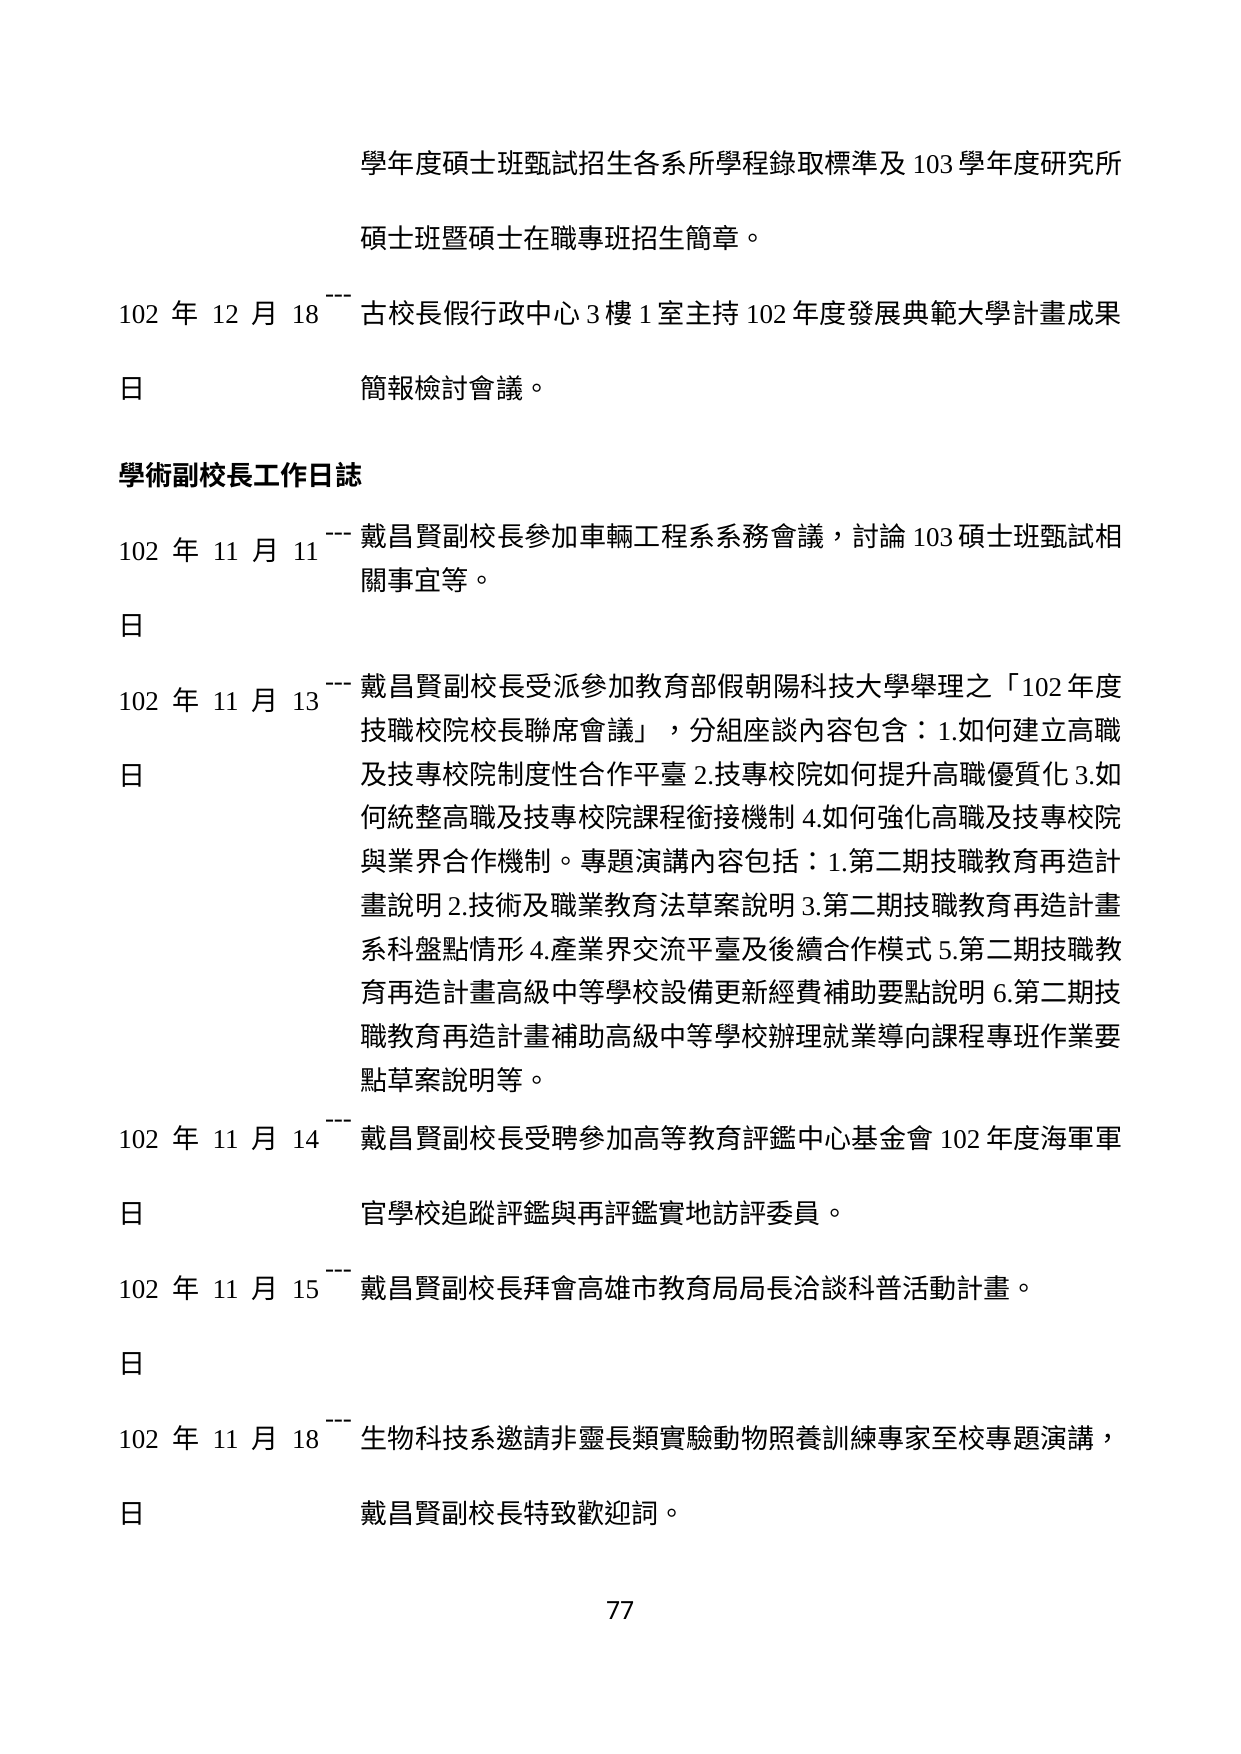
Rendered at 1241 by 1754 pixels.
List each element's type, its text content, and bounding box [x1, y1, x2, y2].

table_cell 102年11月15日 [115, 1249, 322, 1399]
table_cell 戴昌賢副校長受派參加教育部假朝陽科技大學舉理之「102年度技職校院校長聯席會議」，分組座談內容包含：1.如何建立高職及技專校院制度性合作平臺2.技專校院如何提升高職優質化3.如何統整高職及技專校院課程銜接機制4.如何強化高職及技專校院與業界合作機制。專題演講內容包括：1.第二期技職教育再造計畫說明2.技術及職業教育法草案說明3.第二期技職教育再造計畫系科盤點情形4.產業界交流平臺及後續合作模式5.第二期技職教育再造計畫高級中等學校設備更新經費補助要點說明6.第二期技職教育再造計畫補助高級中等學校辦理就業導向課程專班作業要點草案說明等。 [358, 662, 1125, 1099]
table_cell --- [322, 124, 357, 274]
table_cell 戴昌賢副校長受聘參加高等教育評鑑中心基金會102年度海軍軍官學校追蹤評鑑與再評鑑實地訪評委員。 [358, 1099, 1125, 1249]
table_cell 生物科技系邀請非靈長類實驗動物照養訓練專家至校專題演講，戴昌賢副校長特致歡迎詞。 [358, 1399, 1125, 1549]
table_cell 學年度碩士班甄試招生各系所學程錄取標準及103學年度研究所碩士班暨碩士在職專班招生簡章。 [358, 124, 1125, 274]
table_cell 102年11月13日 [115, 662, 322, 1099]
table_cell --- [322, 1099, 357, 1249]
table_cell 102年11月11日 [115, 512, 322, 662]
table_cell 戴昌賢副校長拜會高雄市教育局局長洽談科普活動計畫。 [358, 1249, 1125, 1399]
table_cell [115, 124, 322, 274]
table_cell 102年11月18日 [115, 1399, 322, 1549]
table_cell --- [322, 512, 357, 662]
table_cell 學術副校長工作日誌 [115, 424, 1125, 512]
table_cell 102年11月14日 [115, 1099, 322, 1249]
table_cell --- [322, 274, 357, 424]
table_cell 戴昌賢副校長參加車輛工程系系務會議，討論103碩士班甄試相關事宜等。 [358, 512, 1125, 662]
table_cell --- [322, 662, 357, 1099]
table_cell 古校長假行政中心3樓1室主持102年度發展典範大學計畫成果簡報檢討會議。 [358, 274, 1125, 424]
table_cell --- [322, 1399, 357, 1549]
table_cell 102年12月18日 [115, 274, 322, 424]
table_cell --- [322, 1249, 357, 1399]
